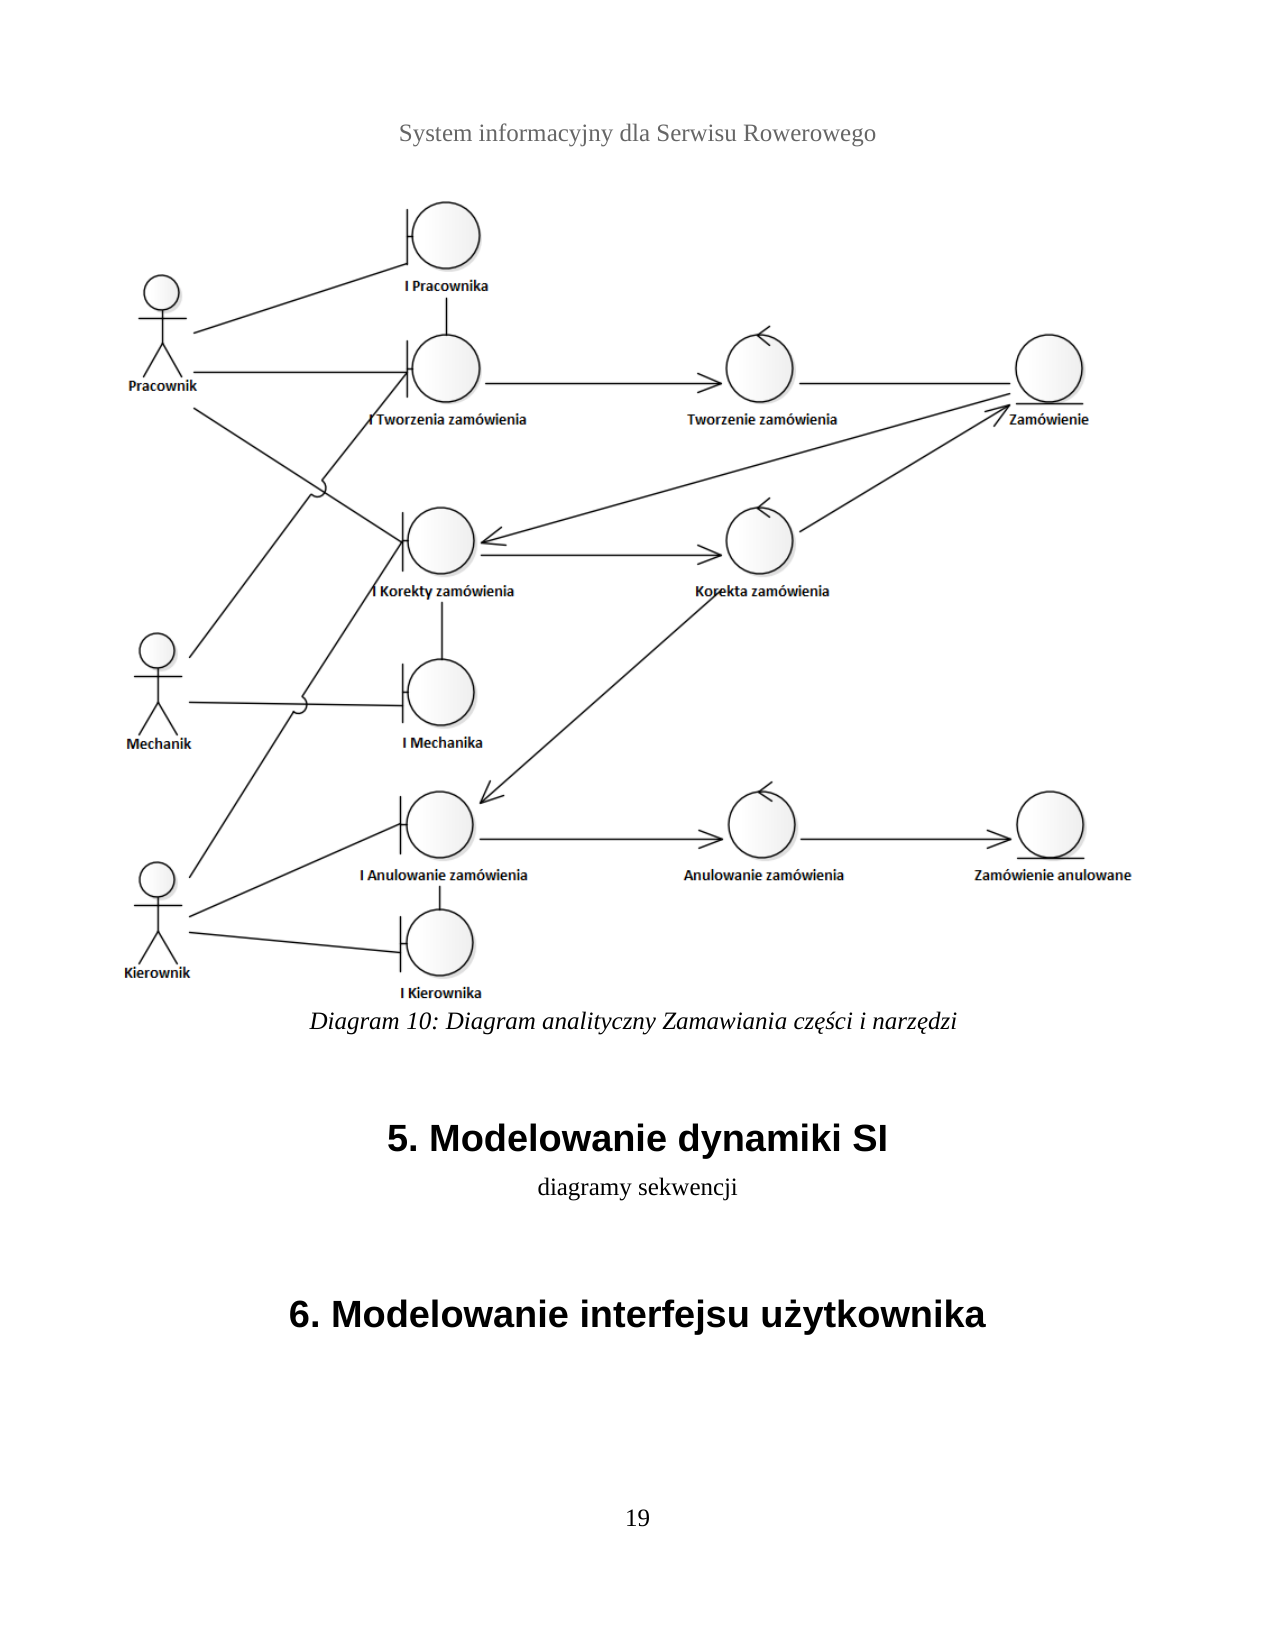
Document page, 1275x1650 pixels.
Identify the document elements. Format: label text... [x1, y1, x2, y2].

text diagramy sekwencji [118, 1172, 1157, 1201]
subtitle 6. Modelowanie interfejsu użytkownika [118, 1292, 1157, 1336]
subtitle 5. Modelowanie dynamiki SI [118, 1116, 1157, 1159]
picture [115, 199, 1154, 1006]
text Diagram 10: Diagram analityczny Zamawiania części i narzędzi [115, 1006, 1154, 1035]
